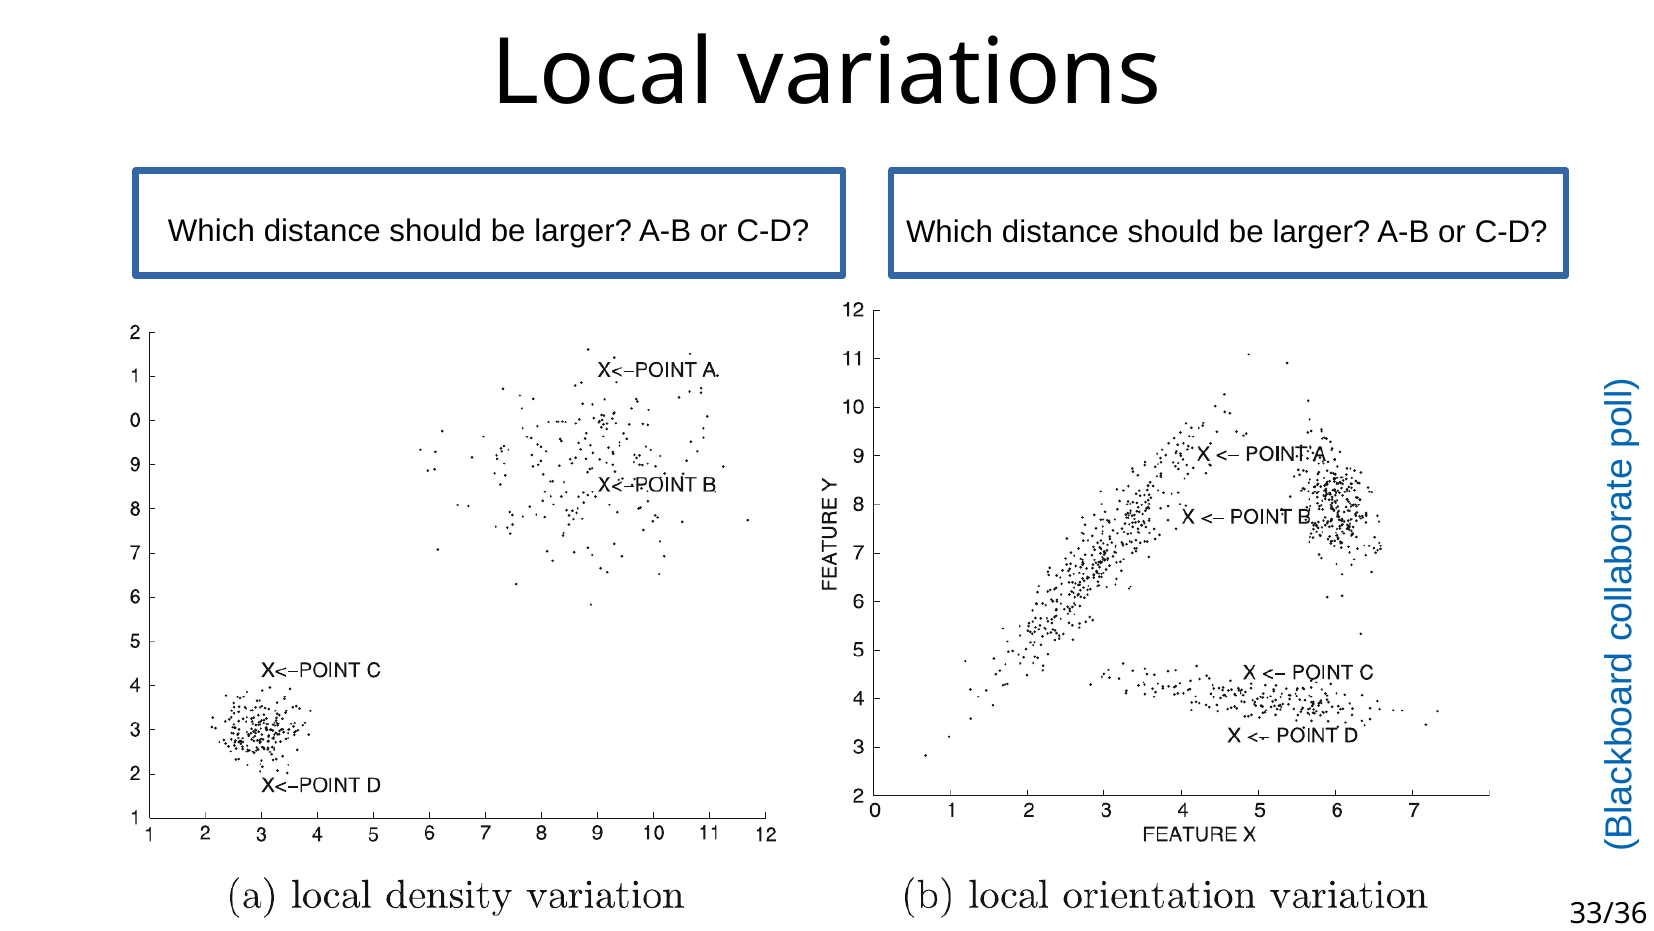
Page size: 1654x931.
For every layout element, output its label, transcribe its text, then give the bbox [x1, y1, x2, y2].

title Local variations [82, 1, 1571, 136]
picture [95, 286, 1516, 930]
text_box Which distance should be larger? A-B or C-D? [153, 206, 844, 256]
text_box [135, 170, 844, 276]
text_box [890, 170, 1566, 276]
text_box Which distance should be larger? A-B or C-D? [891, 206, 1582, 256]
text_box (Blackboard collaborate poll) [1590, 345, 1647, 886]
